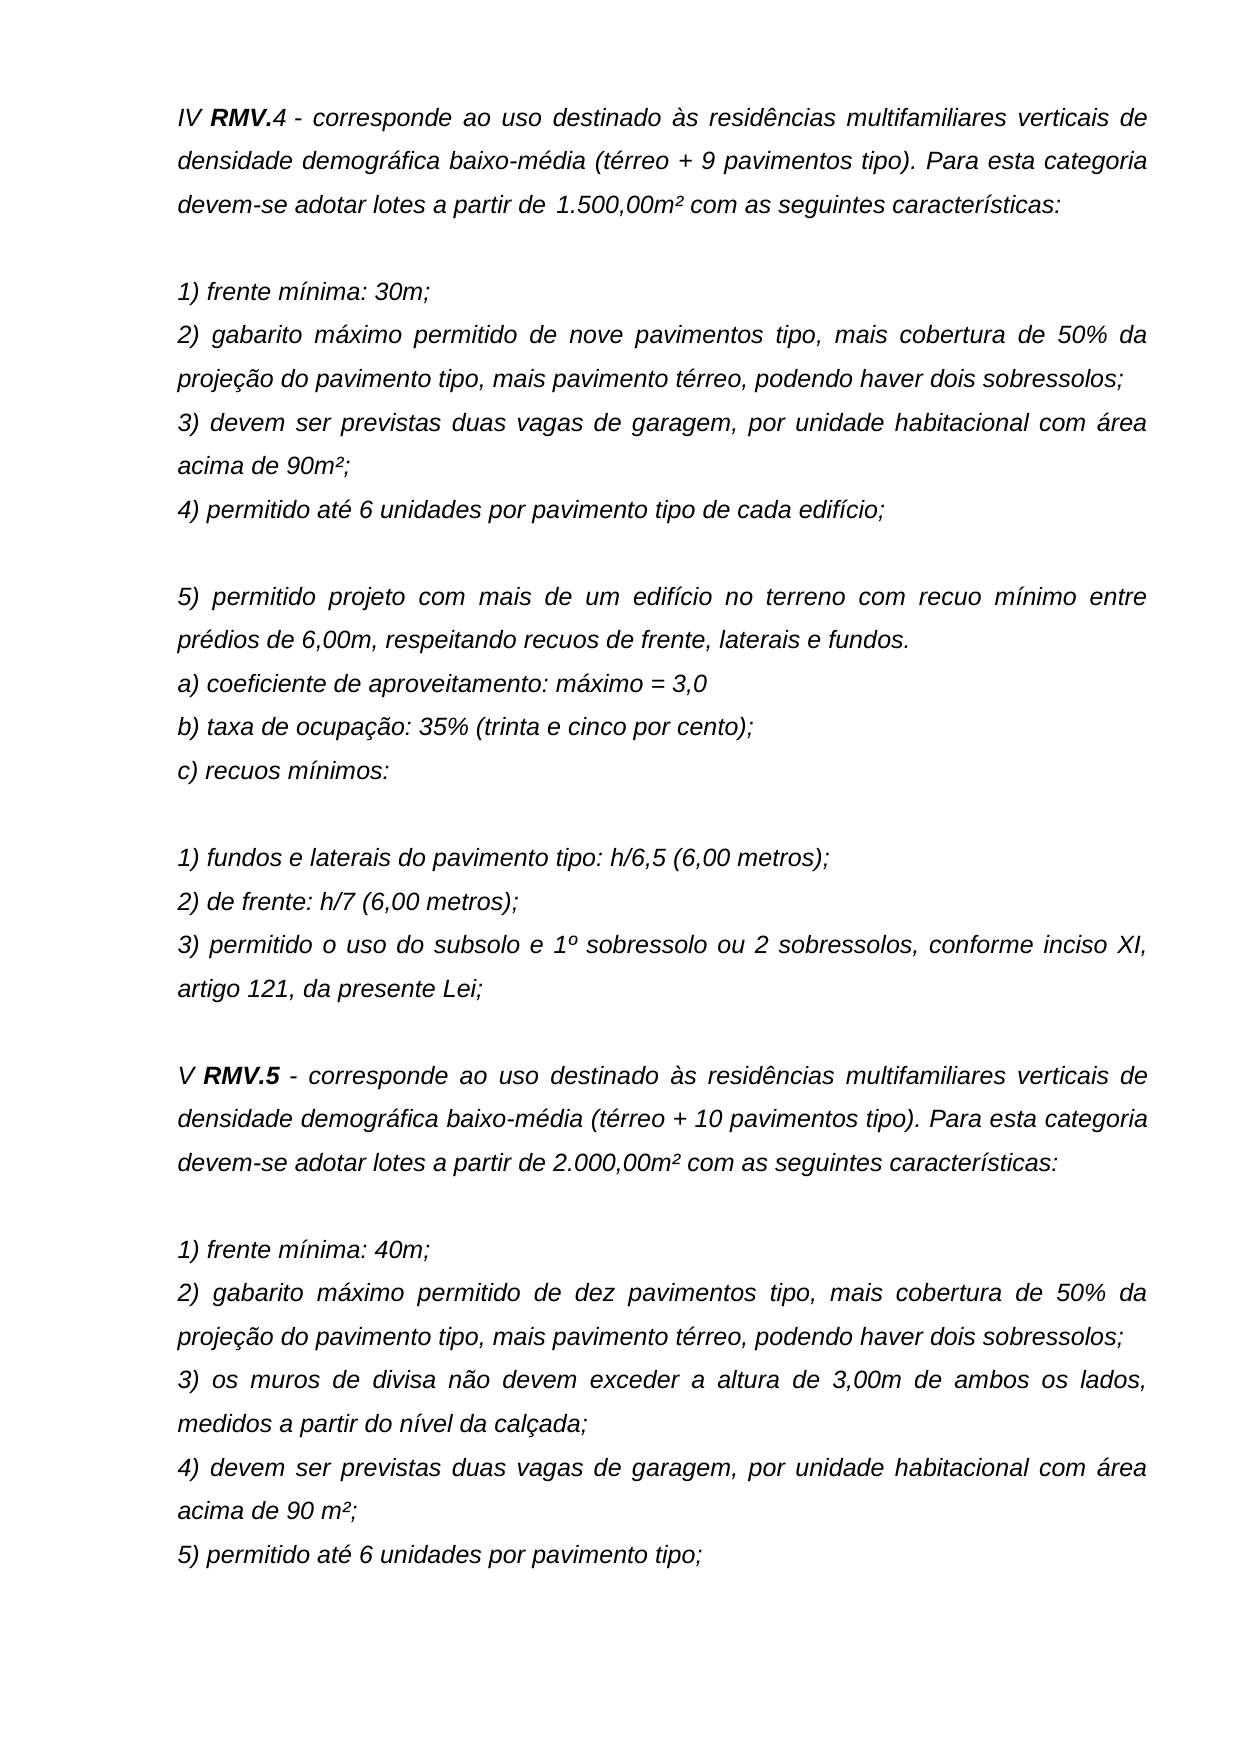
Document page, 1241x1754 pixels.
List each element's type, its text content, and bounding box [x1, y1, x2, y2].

text 1) frente mínima: 30m; [177, 277, 1152, 306]
text 5) permitido projeto com mais de um edifício no terreno com recuo mínimo entre prédios de 6,00m, respeitando recuos de frente, laterais e fundos. [177, 582, 1152, 654]
text 4) devem ser previstas duas vagas de garagem, por unidade habitacional com área acima de 90 m²; [177, 1452, 1152, 1525]
text 4) permitido até 6 unidades por pavimento tipo de cada edifício; [177, 494, 1152, 523]
text 1) fundos e laterais do pavimento tipo: h/6,5 (6,00 metros); [177, 843, 1152, 872]
text IV RMV.4 - corresponde ao uso destinado às residências multifamiliares verticais de densidade demográfica baixo-média (térreo + 9 pavimentos tipo). Para esta categoria devem-se adotar lotes a partir de 1.500,00m² com as seguintes características: [177, 103, 1152, 219]
text 3) devem ser previstas duas vagas de garagem, por unidade habitacional com área acima de 90m²; [177, 407, 1152, 480]
text c) recuos mínimos: [177, 756, 1152, 785]
text 2) de frente: h/7 (6,00 metros); [177, 886, 1152, 915]
text 2) gabarito máximo permitido de nove pavimentos tipo, mais cobertura de 50% da projeção do pavimento tipo, mais pavimento térreo, podendo haver dois sobressolos; [177, 320, 1152, 393]
text V RMV.5 - corresponde ao uso destinado às residências multifamiliares verticais de densidade demográfica baixo-média (térreo + 10 pavimentos tipo). Para esta categoria devem-se adotar lotes a partir de 2.000,00m² com as seguintes características: [177, 1061, 1152, 1177]
text 3) permitido o uso do subsolo e 1º sobressolo ou 2 sobressolos, conforme inciso XI, artigo 121, da presente Lei; [177, 930, 1152, 1002]
text a) coeficiente de aproveitamento: máximo = 3,0 [177, 669, 1152, 698]
text 5) permitido até 6 unidades por pavimento tipo; [177, 1539, 1152, 1568]
text 3) os muros de divisa não devem exceder a altura de 3,00m de ambos os lados, medidos a partir do nível da calçada; [177, 1365, 1152, 1438]
text 1) frente mínima: 40m; [177, 1235, 1152, 1264]
text b) taxa de ocupação: 35% (trinta e cinco por cento); [177, 712, 1152, 741]
text 2) gabarito máximo permitido de dez pavimentos tipo, mais cobertura de 50% da projeção do pavimento tipo, mais pavimento térreo, podendo haver dois sobressolos; [177, 1278, 1152, 1351]
